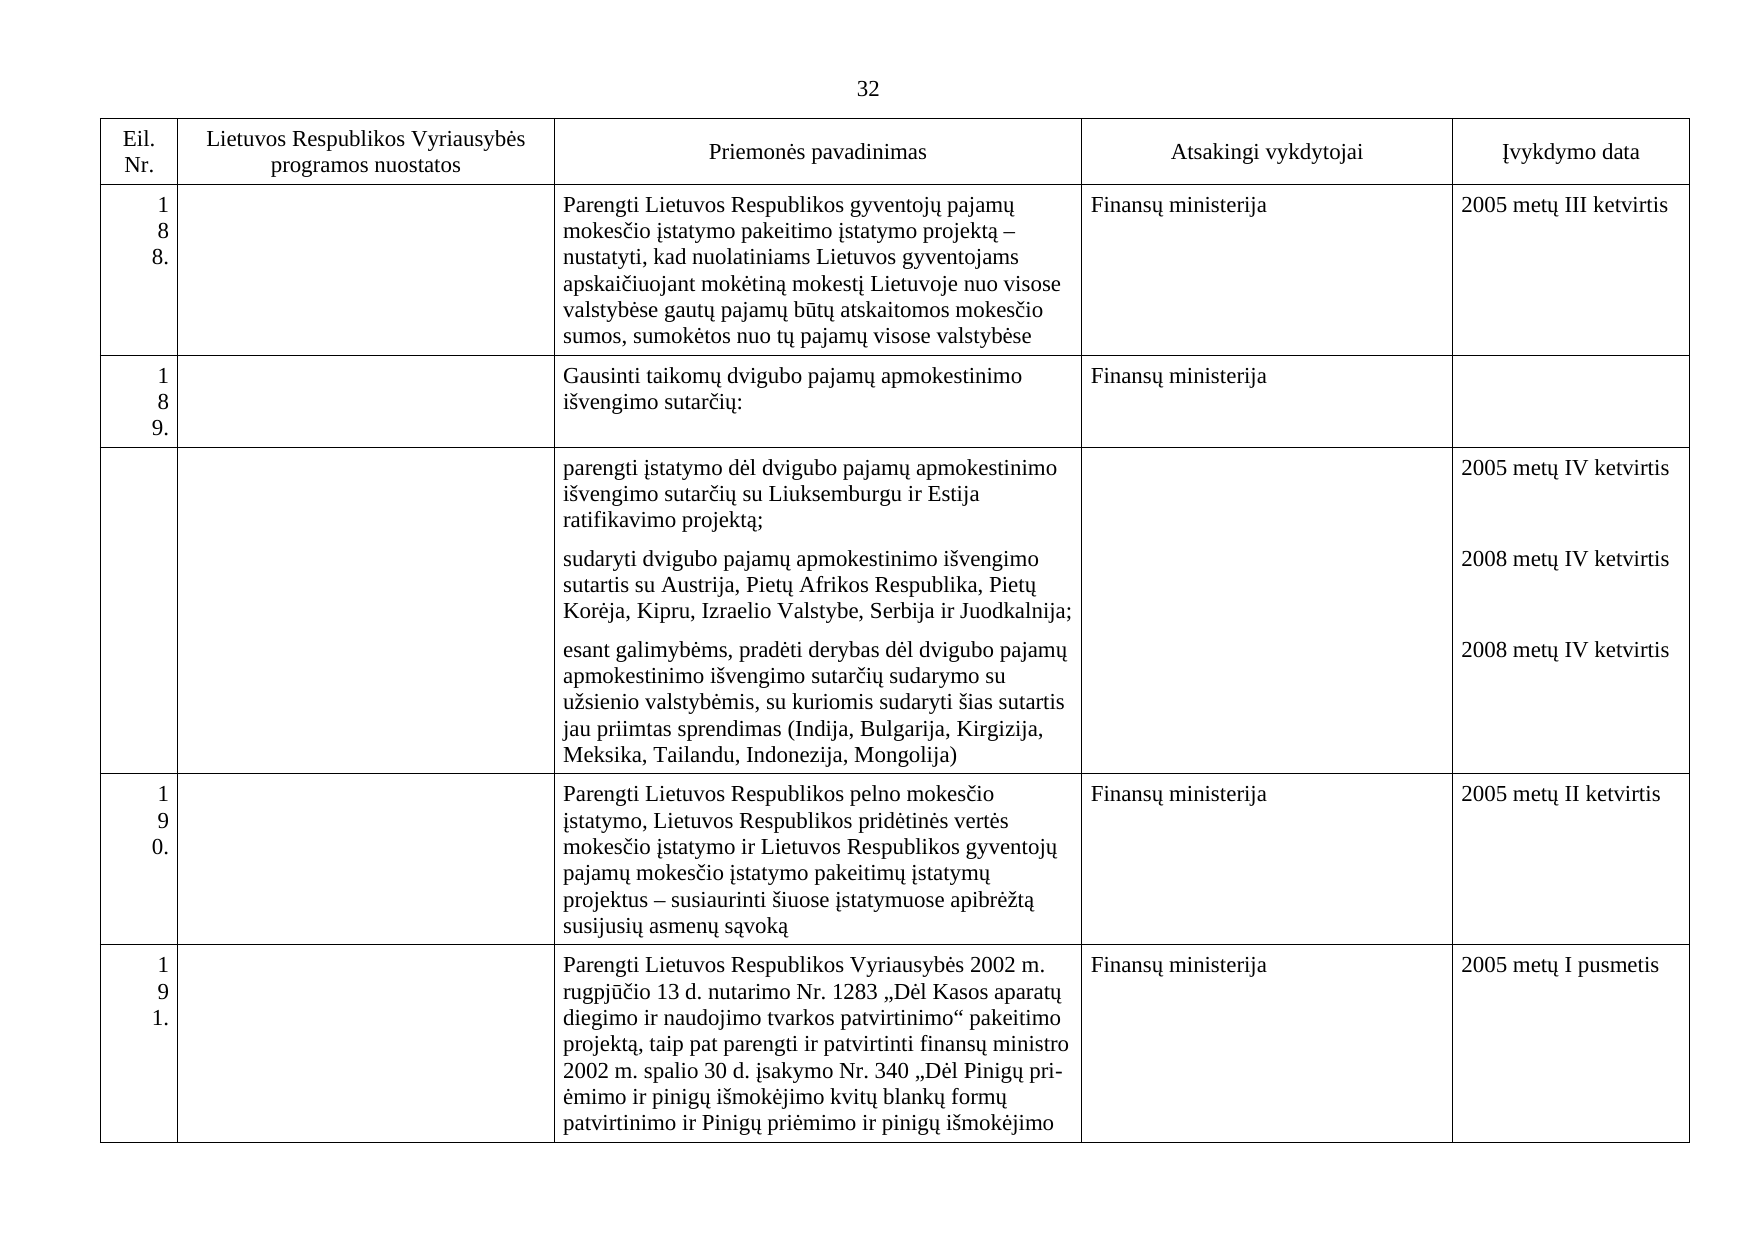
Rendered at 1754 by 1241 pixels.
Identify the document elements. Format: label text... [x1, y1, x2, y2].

table_cell [178, 356, 554, 447]
table_header [1690, 118, 1754, 184]
table_cell Finansų ministerija [1082, 356, 1452, 447]
table_cell Parengti Lietuvos Respublikos pelno mokesčio įstatymo, Lietuvos Respublikos pridėtinės vertės mokesčio įstatymo ir Lietuvos Respublikos gyventojų pajamų mokesčio įstatymo pakeitimų įstatymų projektus – susiaurinti šiuose įstatymuose apibrėžtą susijusių asmenų sąvoką [555, 774, 1081, 944]
table_cell 2005 metų I pusmetis [1453, 945, 1689, 1142]
table_cell [178, 539, 554, 630]
table_cell Finansų ministerija [1082, 185, 1452, 355]
table_cell Finansų ministerija [1082, 774, 1452, 944]
table_cell [1453, 356, 1689, 447]
table_cell [1690, 184, 1754, 355]
table_cell [1690, 773, 1754, 944]
table_cell 2005 metų IV ketvirtis [1453, 448, 1689, 539]
table_cell [1690, 630, 1754, 773]
table_cell Gausinti taikomų dvigubo pajamų apmokestinimo išvengimo sutarčių: [555, 356, 1081, 447]
table_cell Parengti Lietuvos Respublikos gyventojų pajamų mokesčio įstatymo pakeitimo įstatymo projektą – nustatyti, kad nuolatiniams Lietuvos gyventojams apskaičiuojant mokėtiną mokestį Lietuvoje nuo visose valstybėse gautų pajamų būtų atskaitomos mokesčio sumos, sumokėtos nuo tų pajamų visose valstybėse [555, 185, 1081, 355]
table_cell Finansų ministerija [1082, 945, 1452, 1142]
table_cell [1082, 539, 1452, 630]
table_cell [1690, 355, 1754, 447]
table_cell [1082, 630, 1452, 773]
table_cell [1690, 539, 1754, 630]
table_cell [178, 945, 554, 1142]
table_cell [101, 448, 177, 539]
table_cell Parengti Lietuvos Respublikos Vyriausybės 2002 m. rugpjūčio 13 d. nutarimo Nr. 1283 „Dėl Kasos aparatų diegimo ir naudojimo tvarkos patvirtinimo“ pakeitimo projektą, taip pat parengti ir patvirtinti finansų ministro 2002 m. spalio 30 d. įsakymo Nr. 340 „Dėl Pinigų pri­ėmi­mo ir pinigų išmokėjimo kvitų blankų formų patvirti­nimo ir Pinigų priėmimo ir pinigų išmokėjimo [555, 945, 1081, 1142]
table_cell parengti įstatymo dėl dvigubo pajamų apmokestinimo išvengimo sutarčių su Liuksemburgu ir Estija ratifikavimo projektą; [555, 448, 1081, 539]
table_header Atsakingi vykdytojai [1082, 119, 1452, 184]
table_header Eil. Nr. [101, 119, 177, 184]
table_header Priemonės pavadinimas [555, 119, 1081, 184]
table_cell [101, 356, 177, 447]
table_cell [178, 630, 554, 773]
table_cell [101, 945, 177, 1142]
table_cell 2008 metų IV ketvirtis [1453, 539, 1689, 630]
table_header Įvykdymo data [1453, 119, 1689, 184]
table_cell [178, 185, 554, 355]
table_cell 2008 metų IV ketvirtis [1453, 630, 1689, 773]
table_cell [1690, 447, 1754, 539]
table_cell [101, 185, 177, 355]
table_cell esant galimybėms, pradėti derybas dėl dvigubo pajamų apmokestinimo išvengimo sutarčių sudarymo su užsienio valstybėmis, su kuriomis sudaryti šias sutartis jau priimtas sprendimas (Indija, Bulgarija, Kirgizija, Meksika, Tailandu, Indonezija, Mongolija) [555, 630, 1081, 773]
table_cell 2005 metų II ketvirtis [1453, 774, 1689, 944]
table_cell [1082, 448, 1452, 539]
table_cell 2005 metų III ketvirtis [1453, 185, 1689, 355]
table_cell [1690, 944, 1754, 1142]
table_cell [178, 774, 554, 944]
table_cell [101, 774, 177, 944]
table_header Lietuvos Respublikos Vyriausybės programos nuostatos [178, 119, 554, 184]
table_cell [101, 539, 177, 630]
table_cell sudaryti dvigubo pajamų apmokestinimo išvengimo sutartis su Austrija, Pietų Afrikos Respublika, Pietų Korėja, Kipru, Izraelio Valstybe, Serbija ir Juodkalnija; [555, 539, 1081, 630]
table_cell [101, 630, 177, 773]
table_cell [178, 448, 554, 539]
